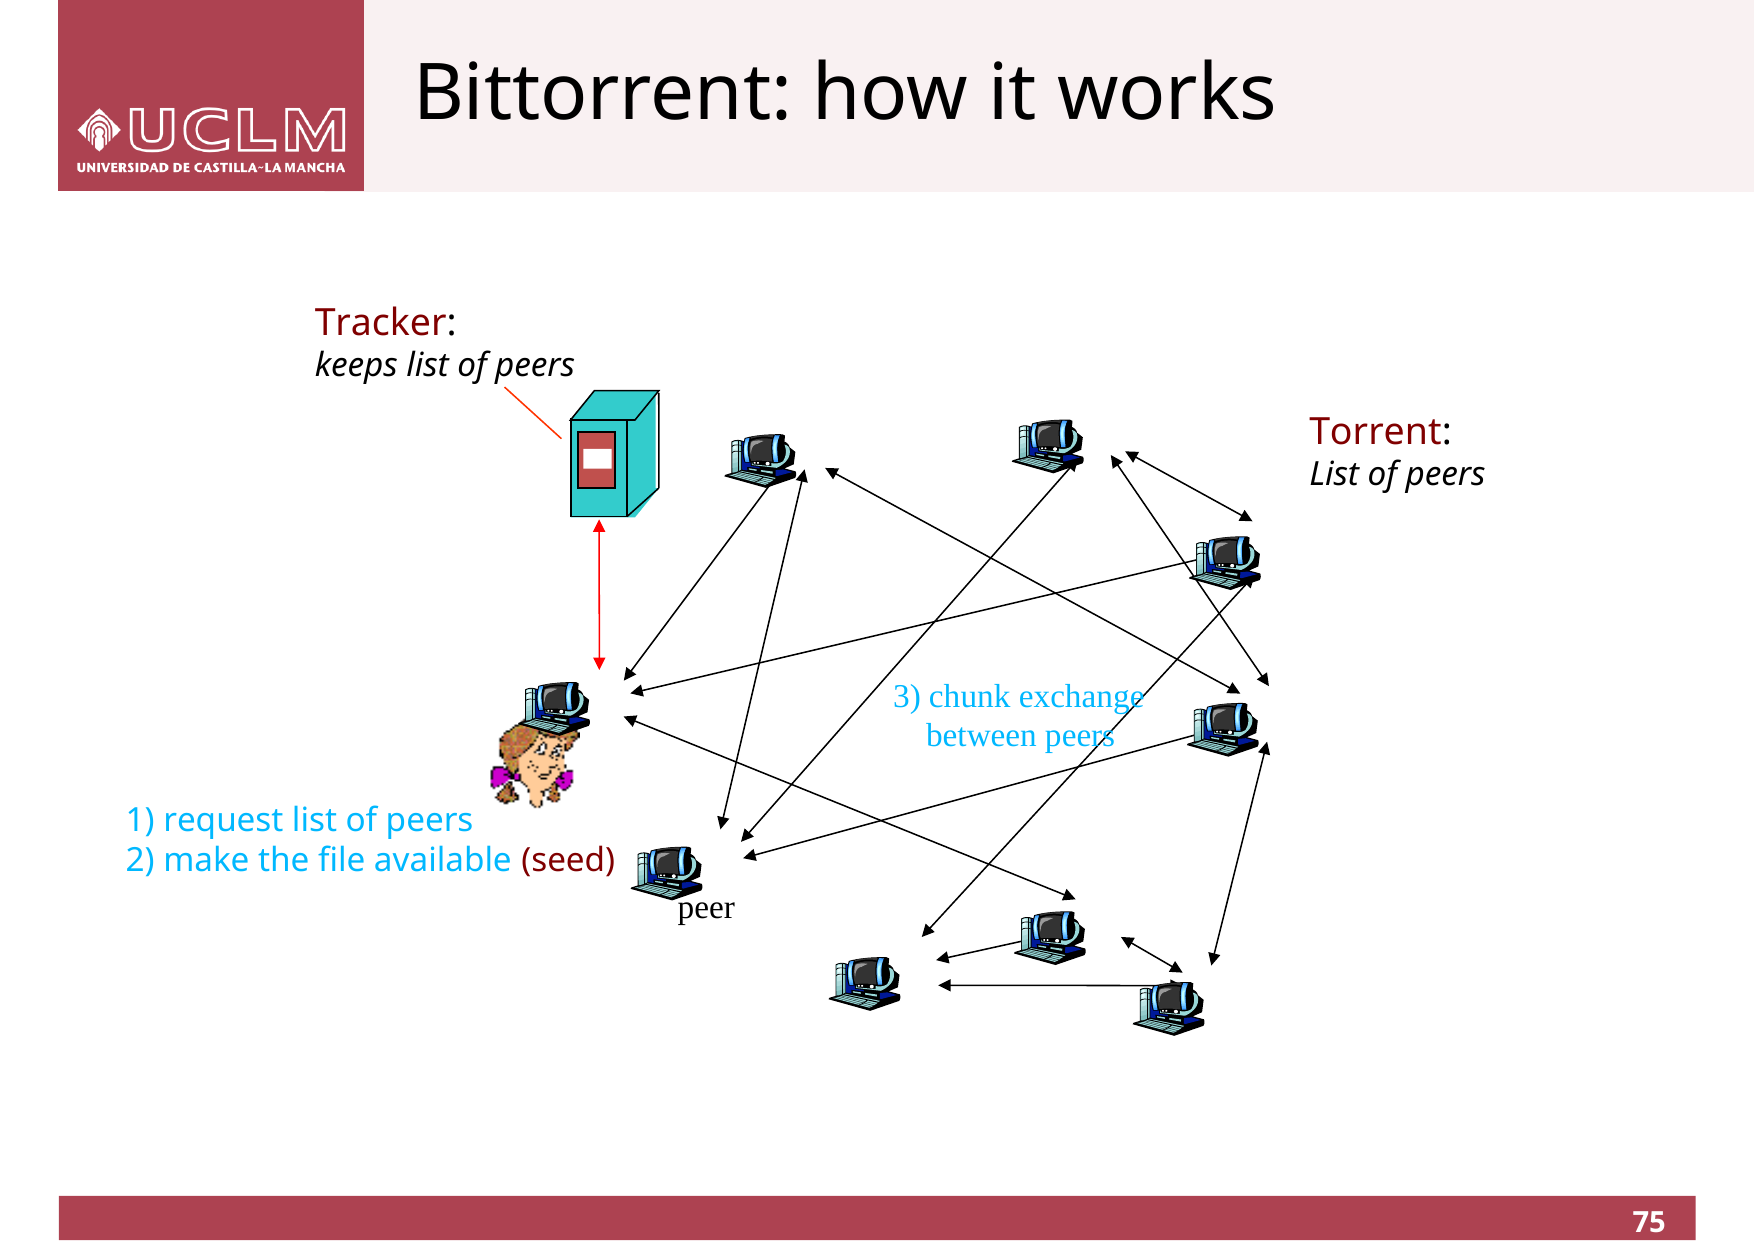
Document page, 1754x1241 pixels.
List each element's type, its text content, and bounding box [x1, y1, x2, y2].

text_box Tracker: keeps list of peers [300, 290, 606, 391]
text_box peer [662, 877, 750, 933]
text_box [570, 390, 659, 518]
picture [1013, 910, 1087, 966]
picture [828, 956, 902, 1011]
picture [1132, 981, 1206, 1036]
picture [1188, 535, 1262, 591]
picture [1186, 702, 1260, 757]
picture [487, 681, 592, 812]
picture [630, 846, 704, 901]
title Bittorrent: how it works [413, 0, 1667, 198]
picture [58, 0, 364, 191]
picture [1011, 419, 1085, 474]
text_box [628, 494, 655, 518]
text_box 1) request list of peers 2) make the file available (seed) [110, 791, 630, 886]
text_box 3) chunk exchange between peers [878, 666, 1160, 761]
picture [724, 433, 798, 488]
text_box Torrent: List of peers [1294, 399, 1505, 500]
